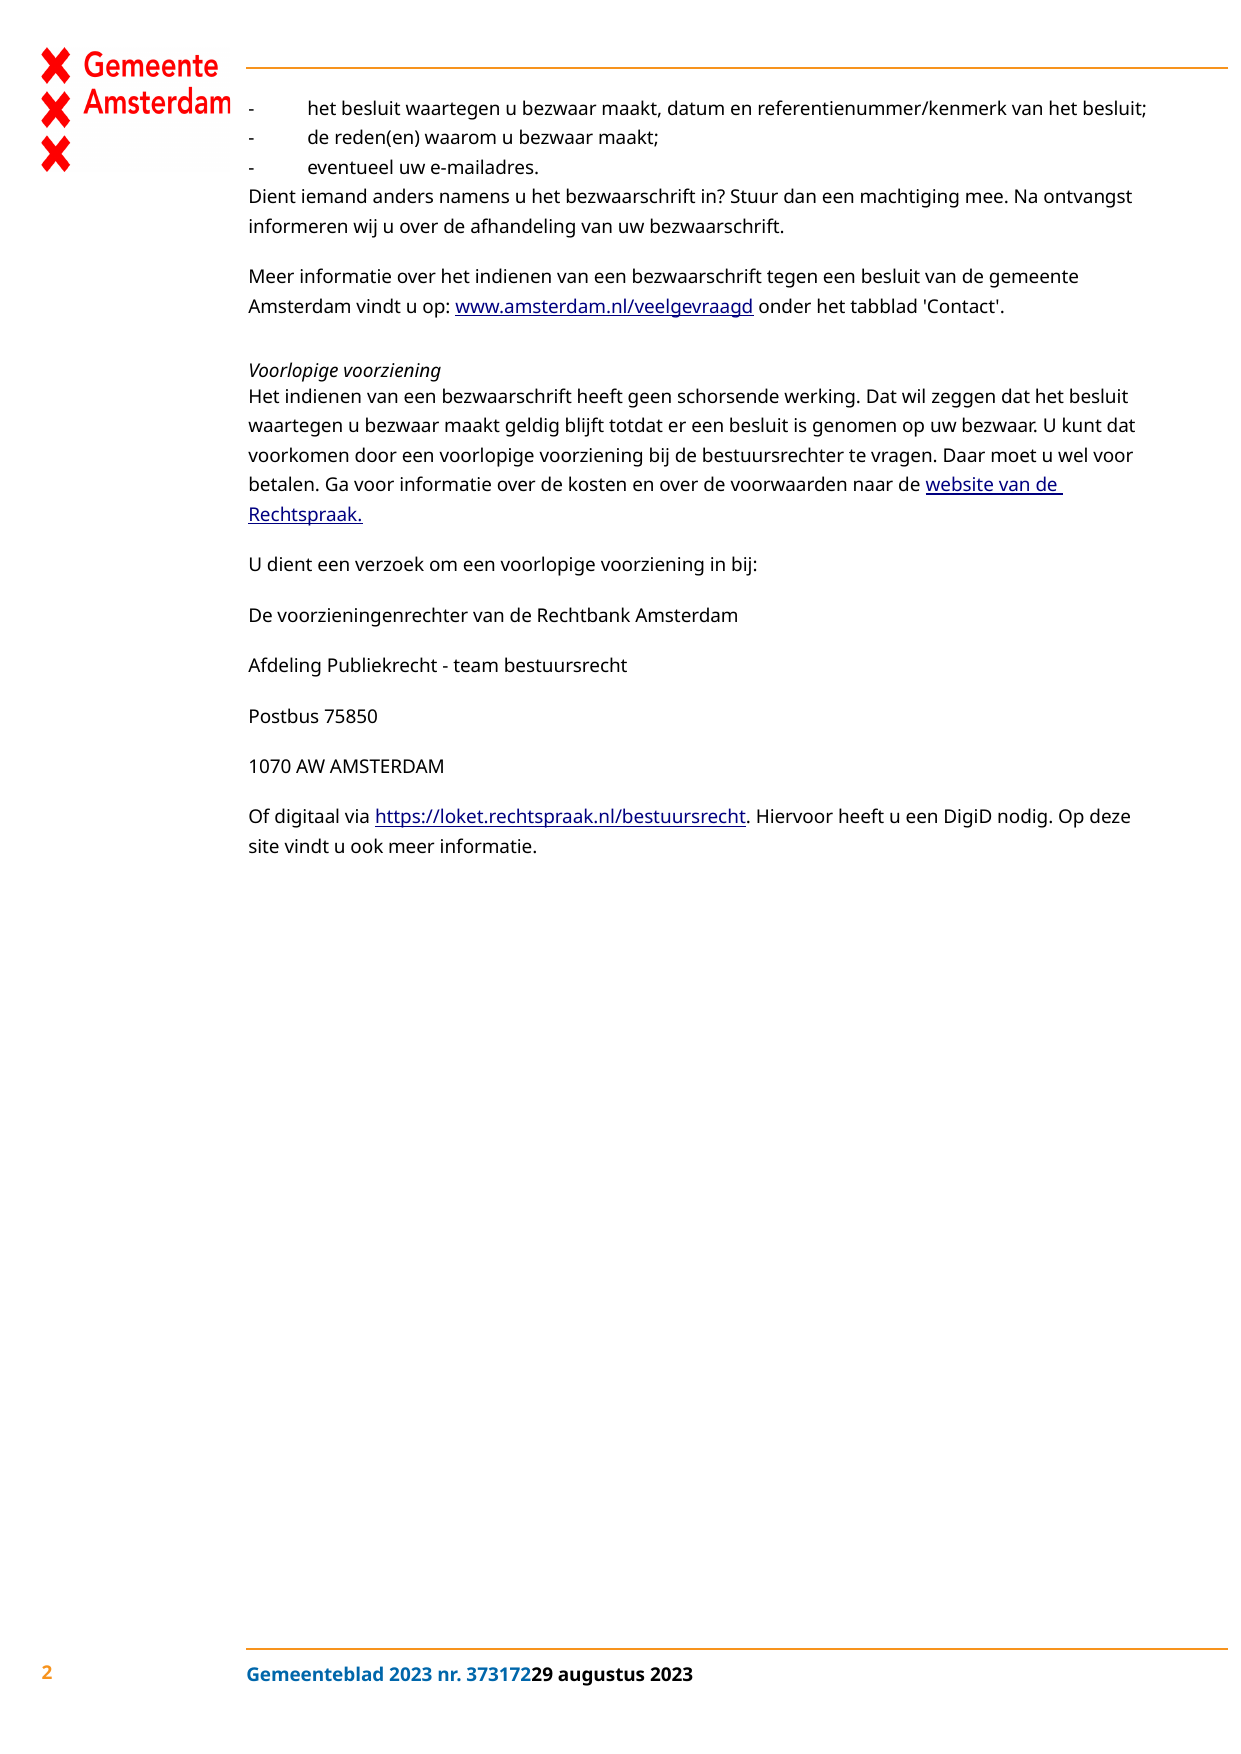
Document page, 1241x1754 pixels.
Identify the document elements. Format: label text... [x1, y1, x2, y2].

text Afdeling Publiekrecht - team bestuursrecht [248, 652, 1152, 678]
text De voorzieningenrechter van de Rechtbank Amsterdam [248, 602, 1152, 628]
text Voorlopige voorziening [248, 357, 1152, 383]
text 1070 AW AMSTERDAM [248, 753, 1152, 779]
text Het indienen van een bezwaarschrift heeft geen schorsende werking. Dat wil zeggen dat het besluit waartegen u bezwaar maakt geldig blijft totdat er een besluit is genomen op uw bezwaar. U kunt dat voorkomen door een voorlopige voorziening bij de bestuursrechter te vragen. Daar moet u wel voor betalen. Ga voor informatie over de kosten en over de voorwaarden naar de website van de Rechtspraak. [248, 383, 1152, 527]
list de reden(en) waarom u bezwaar maakt; [248, 124, 1152, 150]
text Of digitaal via https://loket.rechtspraak.nl/bestuursrecht. Hiervoor heeft u een DigiD nodig. Op deze site vindt u ook meer informatie. [248, 804, 1152, 859]
text Postbus 75850 [248, 703, 1152, 728]
text Meer informatie over het indienen van een bezwaarschrift tegen een besluit van de gemeente Amsterdam vindt u op: www.amsterdam.nl/veelgevraagd onder het tabblad 'Contact'. [248, 263, 1152, 319]
list eventueel uw e-mailadres. [248, 154, 1152, 180]
list het besluit waartegen u bezwaar maakt, datum en referentienummer/kenmerk van het besluit; [248, 95, 1152, 121]
picture [41, 47, 231, 172]
text Dient iemand anders namens u het bezwaarschrift in? Stuur dan een machtiging mee. Na ontvangst informeren wij u over de afhandeling van uw bezwaarschrift. [248, 183, 1152, 239]
text U dient een verzoek om een voorlopige voorziening in bij: [248, 552, 1152, 577]
